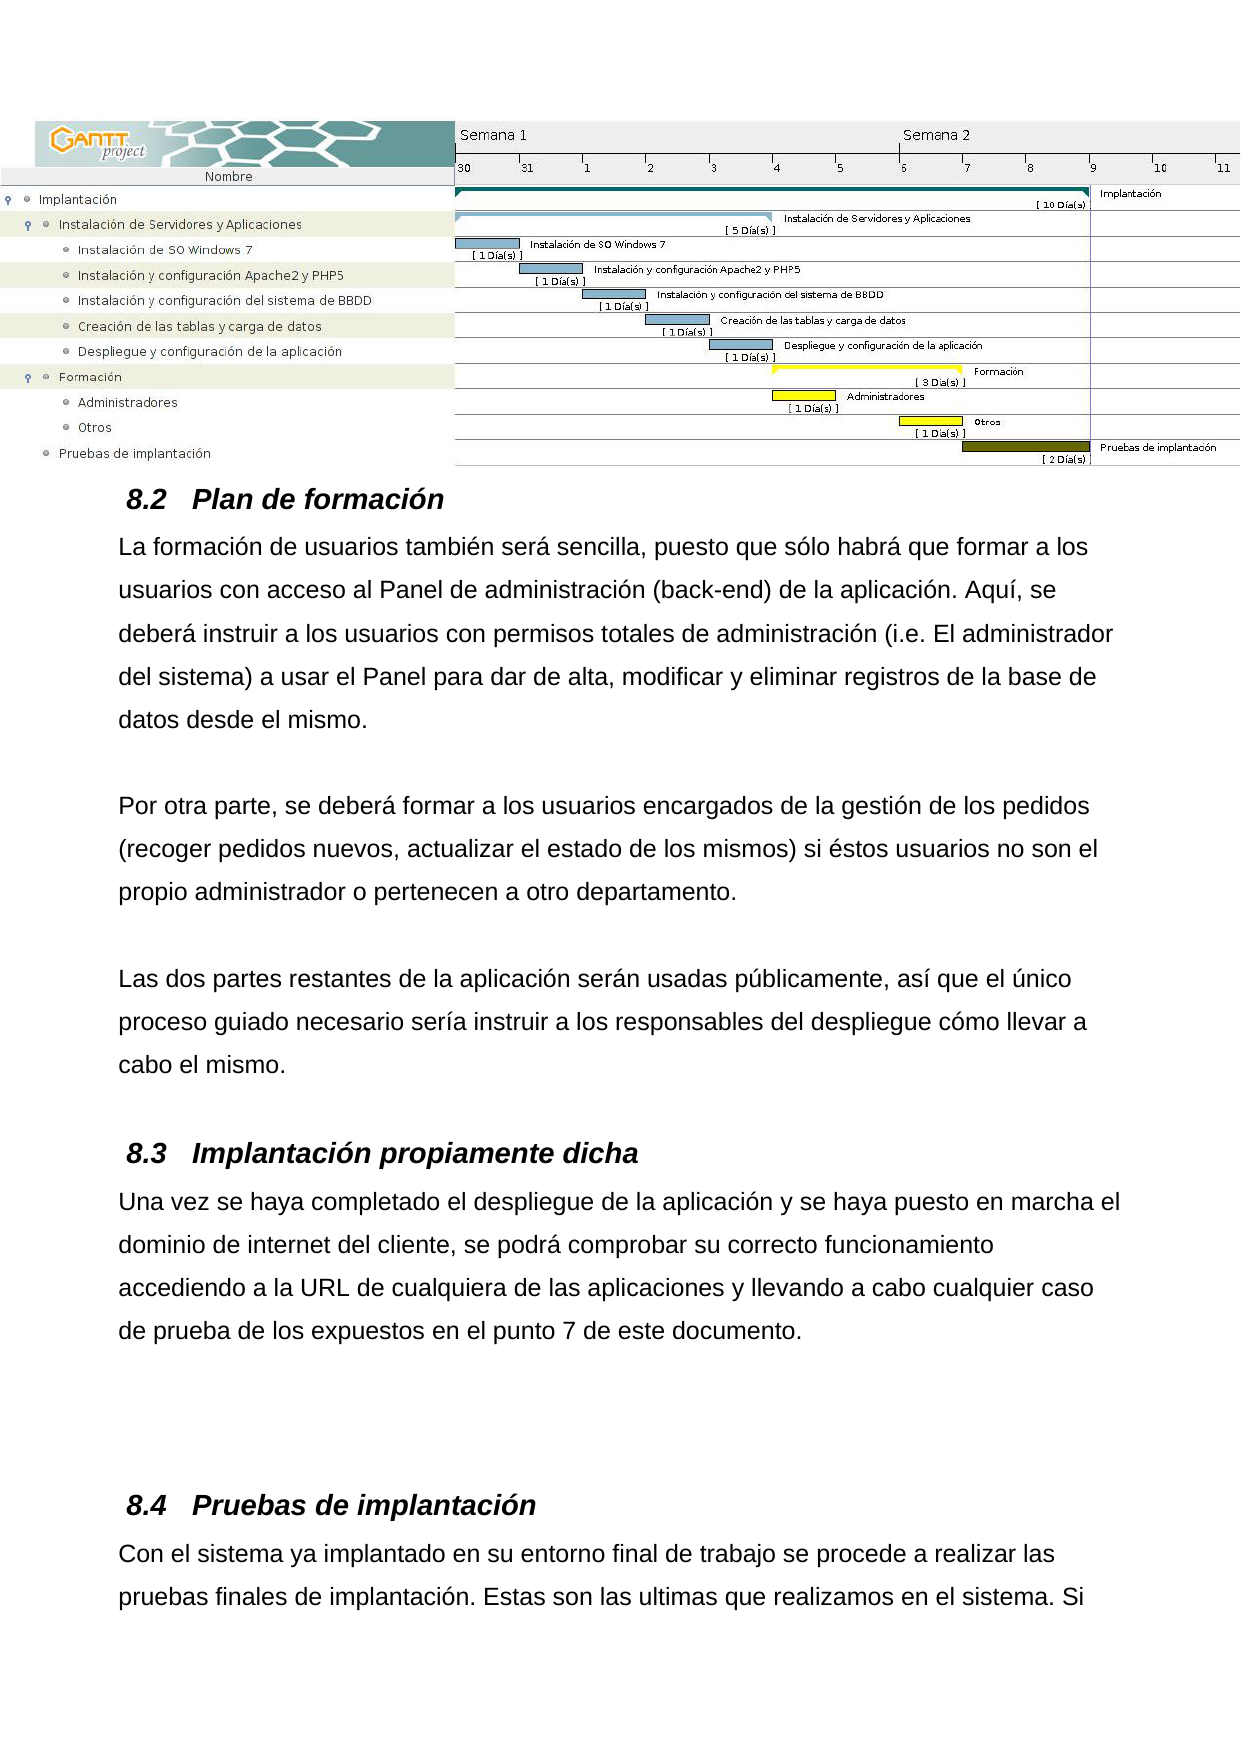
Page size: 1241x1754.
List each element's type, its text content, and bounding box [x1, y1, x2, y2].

text La formación de usuarios también será sencilla, puesto que sólo habrá que formar a los usuarios con acceso al Panel de administración (back-end) de la aplicación. Aquí, se deberá instruir a los usuarios con permisos totales de administración (i.e. El administrador del sistema) a usar el Panel para dar de alta, modificar y eliminar registros de la base de datos desde el mismo. [118, 532, 1122, 734]
subtitle Implantación propiamente dicha [118, 1136, 1122, 1170]
text Por otra parte, se deberá formar a los usuarios encargados de la gestión de los pedidos (recoger pedidos nuevos, actualizar el estado de los mismos) si éstos usuarios no son el propio administrador o pertenecen a otro departamento. [118, 791, 1122, 906]
subtitle Pruebas de implantación [118, 1488, 1122, 1522]
subtitle Plan de formación [118, 466, 1122, 516]
text Una vez se haya completado el despliegue de la aplicación y se haya puesto en marcha el dominio de internet del cliente, se podrá comprobar su correcto funcionamiento accediendo a la URL de cualquiera de las aplicaciones y llevando a cabo cualquier caso de prueba de los expuestos en el punto 7 de este documento. [118, 1186, 1122, 1344]
text Las dos partes restantes de la aplicación serán usadas públicamente, así que el único proceso guiado necesario sería instruir a los responsables del despliegue cómo llevar a cabo el mismo. [118, 964, 1122, 1079]
text Con el sistema ya implantado en su entorno final de trabajo se procede a realizar las pruebas finales de implantación. Estas son las ultimas que realizamos en el sistema. Si [118, 1539, 1122, 1611]
picture [0, 118, 1241, 466]
